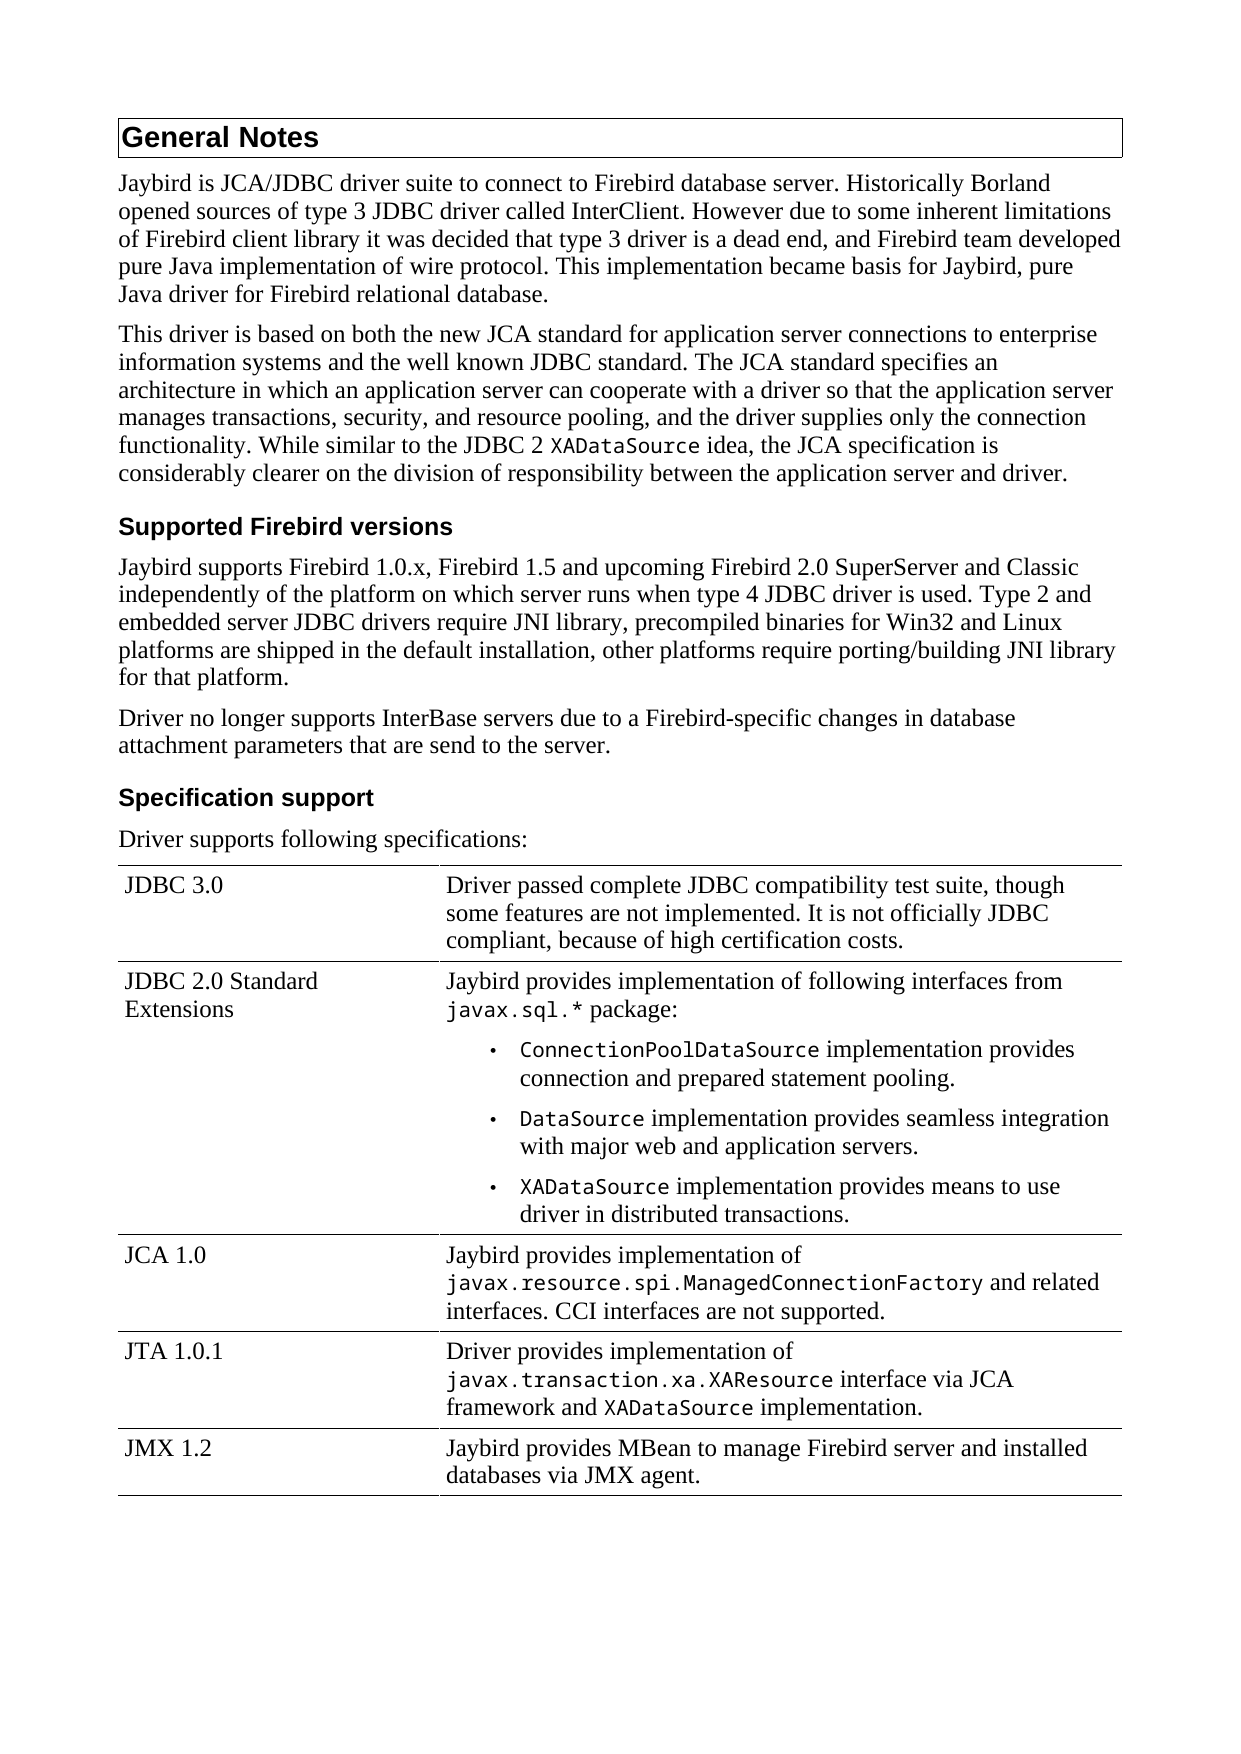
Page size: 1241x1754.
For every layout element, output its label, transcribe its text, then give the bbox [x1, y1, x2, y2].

table_cell Jaybird provides implementation of javax.resource.spi.ManagedConnectionFactory and related interfaces. CCI interfaces are not supported. [440, 1235, 1122, 1331]
subtitle General Notes [119, 119, 1122, 157]
table_cell JMX 1.2 [118, 1429, 439, 1495]
text Jaybird is JCA/JDBC driver suite to connect to Firebird database server. Historically Borland opened sources of type 3 JDBC driver called InterClient. However due to some inherent limitations of Firebird client library it was decided that type 3 driver is a dead end, and Firebird team developed pure Java implementation of wire protocol. This implementation became basis for Jaybird, pure Java driver for Firebird relational database. [118, 169, 1122, 308]
subtitle Specification support [118, 784, 1122, 812]
text Driver no longer supports InterBase servers due to a Firebird-specific changes in database attachment parameters that are send to the server. [118, 704, 1122, 759]
text Jaybird supports Firebird 1.0.x, Firebird 1.5 and upcoming Firebird 2.0 SuperServer and Classic independently of the platform on which server runs when type 4 JDBC driver is used. Type 2 and embedded server JDBC drivers require JNI library, precompiled binaries for Win32 and Linux platforms are shipped in the default installation, other platforms require porting/building JNI library for that platform. [118, 553, 1122, 691]
table_cell Jaybird provides MBean to manage Firebird server and installed databases via JMX agent. [440, 1429, 1122, 1495]
table_header JDBC 3.0 [118, 866, 439, 961]
table_cell JTA 1.0.1 [118, 1332, 439, 1428]
table_cell Driver provides implementation of javax.transaction.xa.XAResource interface via JCA framework and XADataSource implementation. [440, 1332, 1122, 1428]
subtitle Supported Firebird versions [118, 512, 1122, 540]
text Driver supports following specifications: [118, 825, 1122, 852]
table_cell JDBC 2.0 Standard Extensions [118, 962, 439, 1234]
table_header Driver passed complete JDBC compatibility test suite, though some features are not implemented. It is not officially JDBC compliant, because of high certification costs. [440, 866, 1122, 961]
text This driver is based on both the new JCA standard for application server connections to enterprise information systems and the well known JDBC standard. The JCA standard specifies an architecture in which an application server can cooperate with a driver so that the application server manages transactions, security, and resource pooling, and the driver supplies only the connection functionality. While similar to the JDBC 2 XADataSource idea, the JCA specification is considerably clearer on the division of responsibility between the application server and driver. [118, 320, 1122, 487]
table_cell JCA 1.0 [118, 1235, 439, 1331]
table_cell Jaybird provides implementation of following interfaces from javax.sql.* package: ConnectionPoolDataSource implementation provides connection and prepared statement pooling. DataSource implementation provides seamless integration with major web and application servers. XADataSource implementation provides means to use driver in distributed transactions. [440, 962, 1122, 1234]
